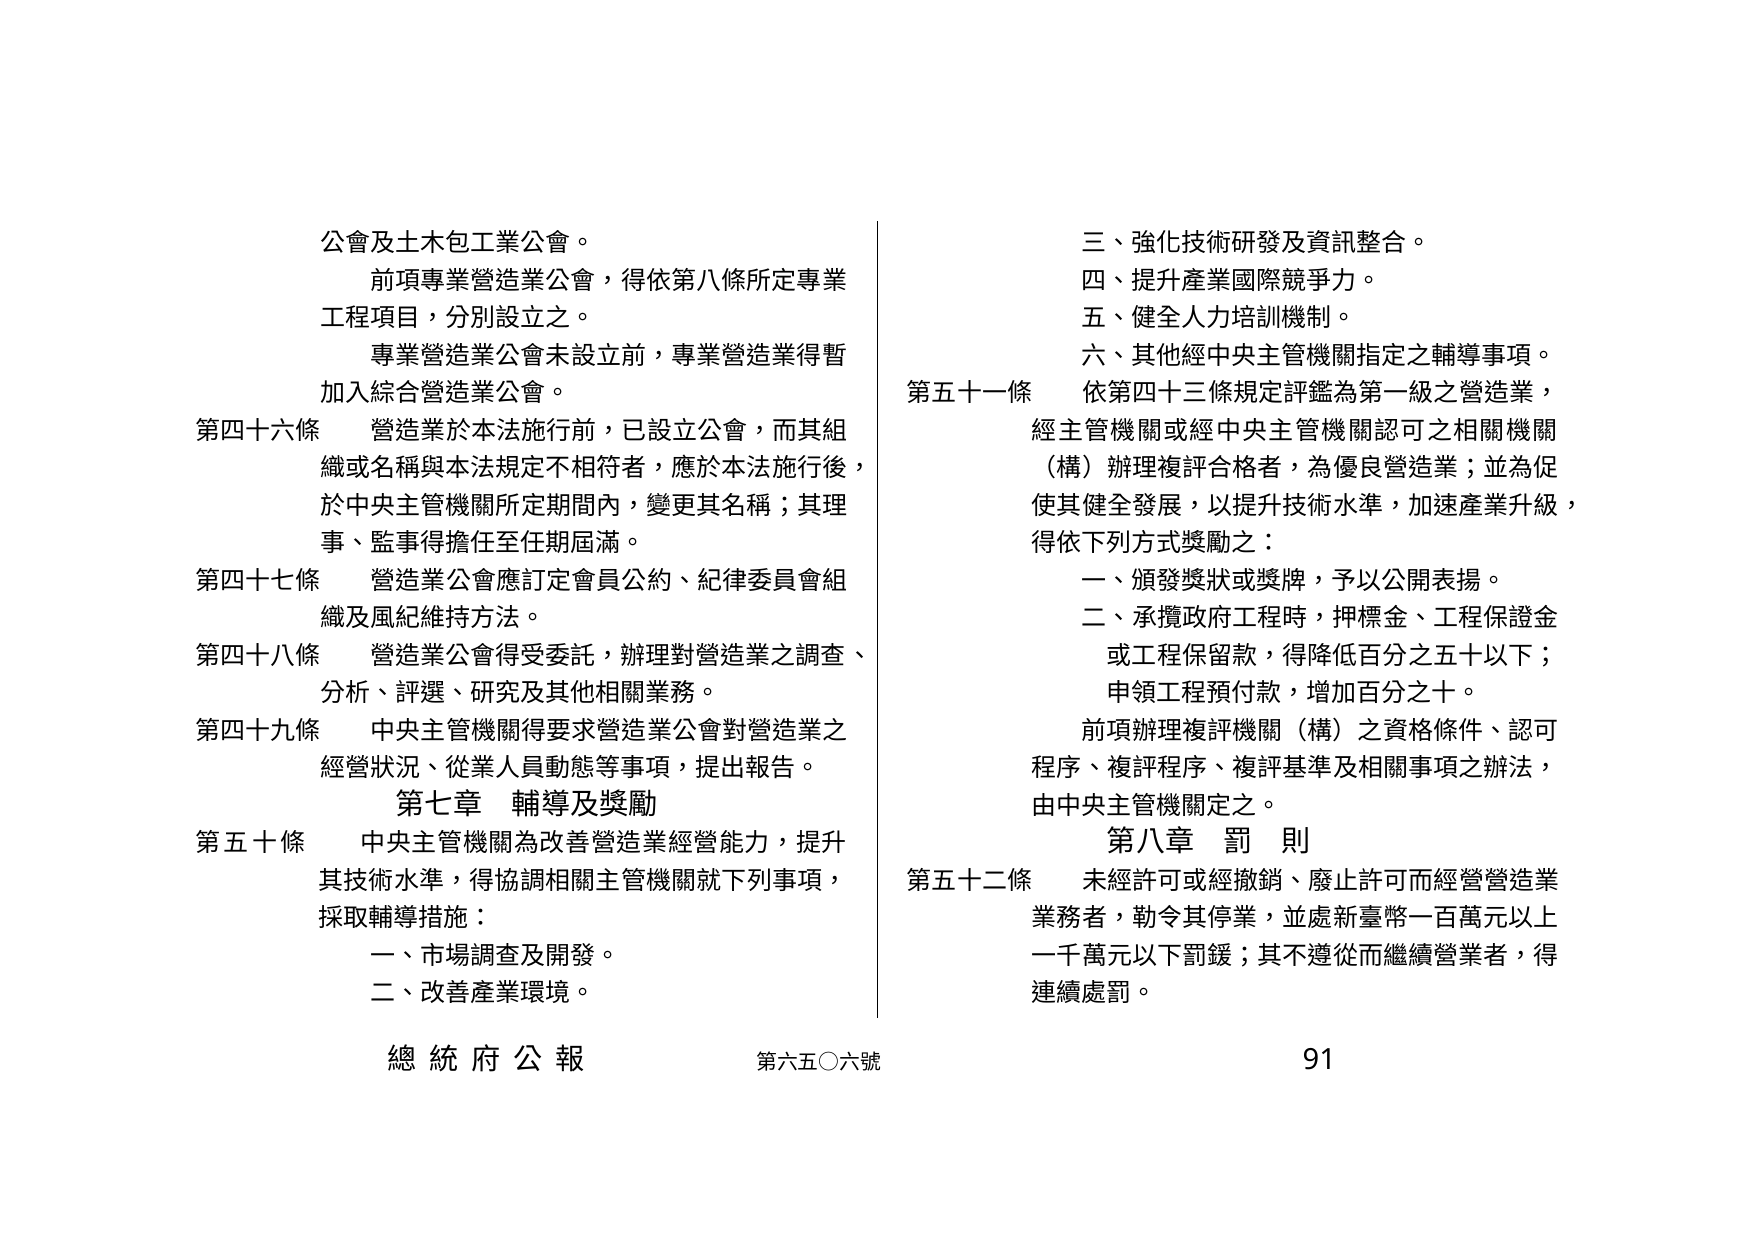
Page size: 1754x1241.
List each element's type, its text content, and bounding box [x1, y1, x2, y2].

text 六、其他經中央主管機關指定之輔導事項。 [1082, 334, 1559, 372]
text 二、承攬政府工程時，押標金、工程保證金或工程保留款，得降低百分之五十以下；申領工程預付款，增加百分之十。 [1082, 597, 1559, 709]
text 第七章 輔導及獎勵 [395, 784, 847, 822]
text 一、市場調查及開發。 [370, 934, 847, 972]
text 前項辦理複評機關（構）之資格條件、認可程序、複評程序、複評基準及相關事項之辦法，由中央主管機關定之。 [1032, 709, 1559, 822]
text 公會及土木包工業公會。 [195, 222, 847, 259]
text 三、強化技術研發及資訊整合。 [1082, 222, 1559, 259]
text 第四十六條 營造業於本法施行前，已設立公會，而其組織或名稱與本法規定不相符者，應於本法施行後，於中央主管機關所定期間內，變更其名稱；其理事、監事得擔任至任期屆滿。 [195, 409, 847, 559]
text 第八章 罰 則 [1107, 822, 1559, 859]
text 五、健全人力培訓機制。 [1082, 297, 1559, 334]
text 一、頒發獎狀或獎牌，予以公開表揚。 [1082, 559, 1559, 597]
text 第五十二條 未經許可或經撤銷、廢止許可而經營營造業業務者，勒令其停業，並處新臺幣一百萬元以上一千萬元以下罰鍰；其不遵從而繼續營業者，得連續處罰。 [907, 859, 1559, 1009]
text 專業營造業公會未設立前，專業營造業得暫加入綜合營造業公會。 [320, 334, 847, 409]
text 第五十條 中央主管機關為改善營造業經營能力，提升其技術水準，得協調相關主管機關就下列事項，採取輔導措施： [195, 822, 847, 934]
text 前項專業營造業公會，得依第八條所定專業工程項目，分別設立之。 [320, 259, 847, 334]
text 第五十一條 依第四十三條規定評鑑為第一級之營造業，經主管機關或經中央主管機關認可之相關機關（構）辦理複評合格者，為優良營造業；並為促使其健全發展，以提升技術水準，加速產業升級，得依下列方式獎勵之： [907, 372, 1559, 559]
text 第四十九條 中央主管機關得要求營造業公會對營造業之經營狀況、從業人員動態等事項，提出報告。 [195, 709, 847, 784]
text 第四十八條 營造業公會得受委託，辦理對營造業之調查、分析、評選、研究及其他相關業務。 [195, 634, 847, 709]
text 二、改善產業環境。 [370, 972, 847, 1009]
text 第四十七條 營造業公會應訂定會員公約、紀律委員會組織及風紀維持方法。 [195, 559, 847, 634]
text 四、提升產業國際競爭力。 [1082, 259, 1559, 297]
